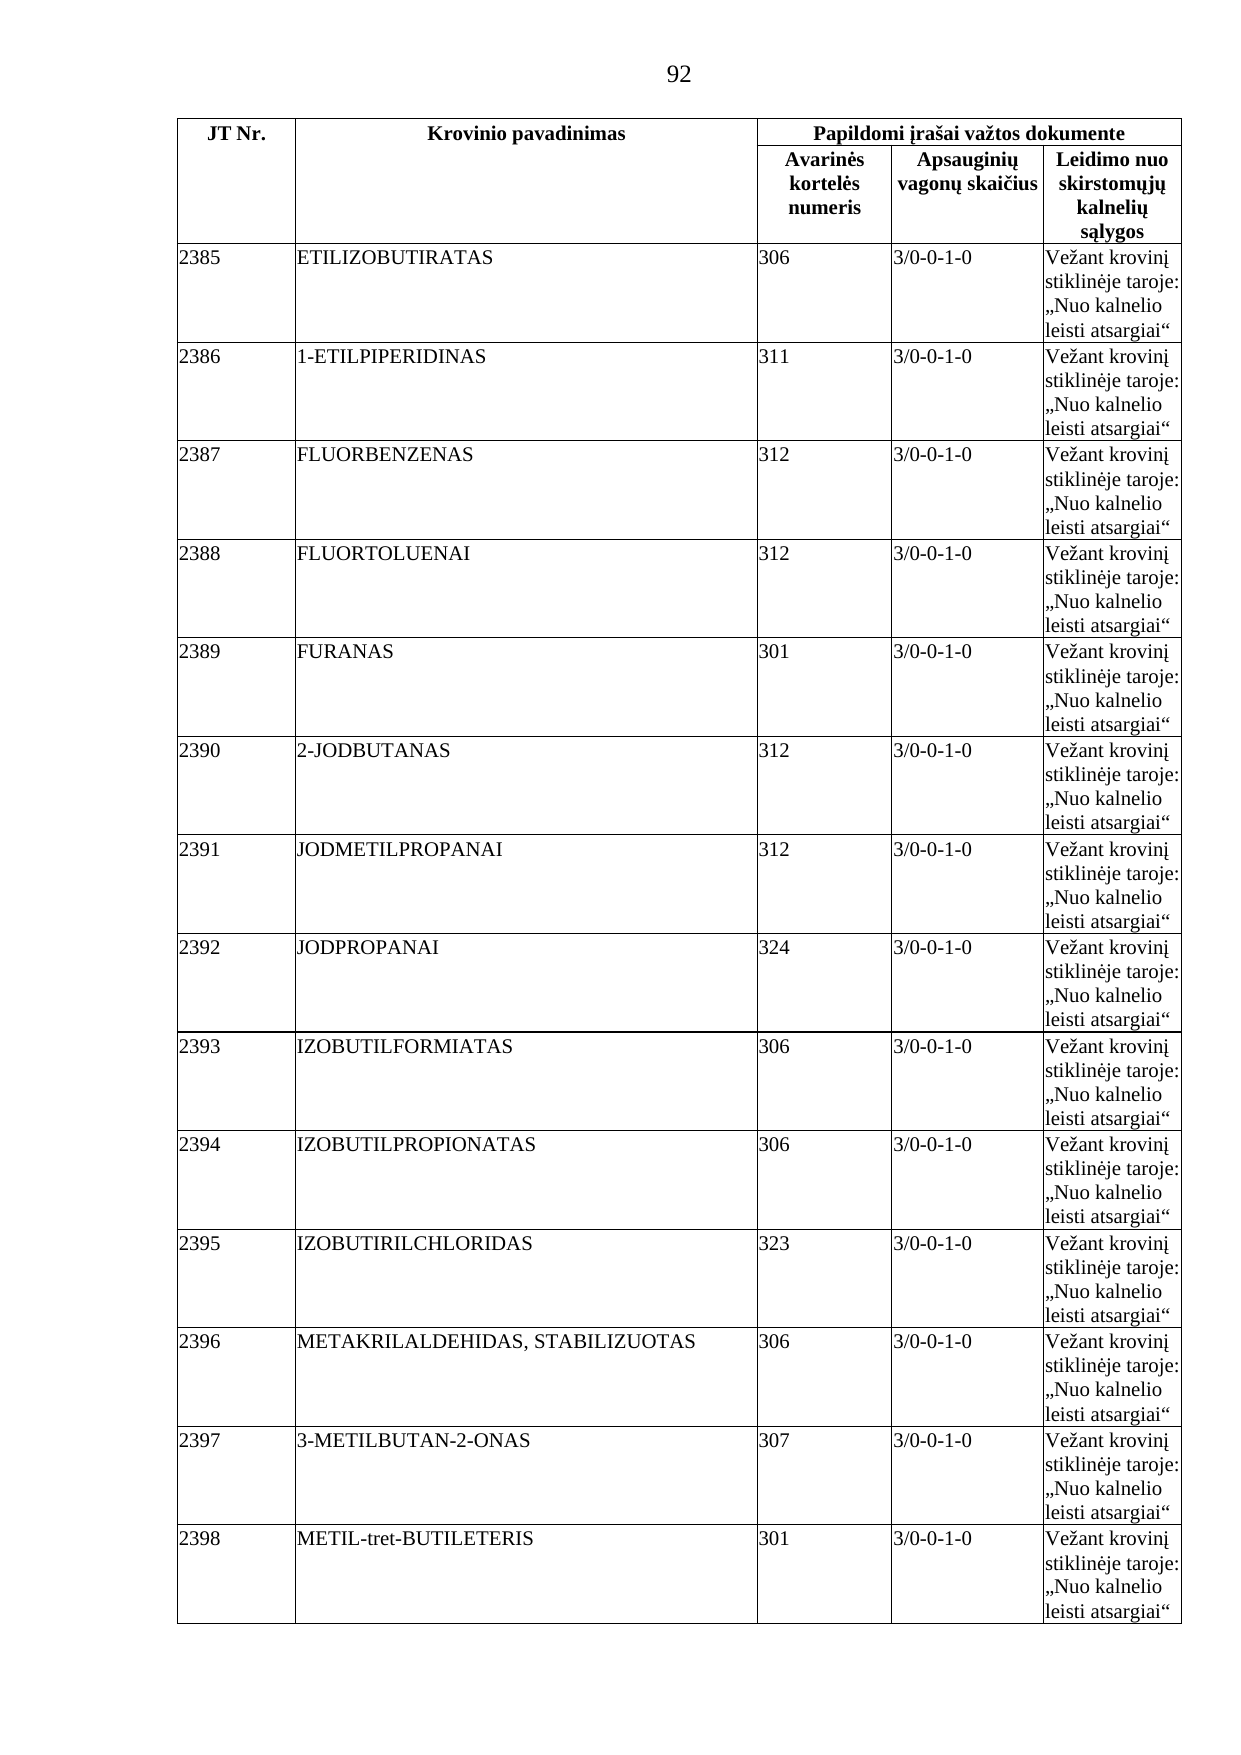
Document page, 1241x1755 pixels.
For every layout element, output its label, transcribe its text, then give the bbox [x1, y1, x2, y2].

table_cell 3/0-0-1-0 [892, 1525, 1043, 1623]
table_cell Avarinės kortelės numeris [758, 146, 891, 243]
table_cell 312 [758, 441, 891, 539]
table_cell 2395 [178, 1230, 295, 1327]
table_cell FLUORTOLUENAI [296, 540, 757, 637]
table_header Krovinio pavadinimas [296, 119, 757, 243]
table_cell 3/0-0-1-0 [892, 835, 1043, 933]
table_cell Vežant krovinį stiklinėje taroje: „Nuo kalnelio leisti atsargiai“ [1044, 540, 1181, 637]
table_cell Apsauginių vagonų skaičius [892, 146, 1043, 243]
table_cell 2-JODBUTANAS [296, 737, 757, 834]
table_cell Vežant krovinį stiklinėje taroje: „Nuo kalnelio leisti atsargiai“ [1044, 1131, 1181, 1228]
table_cell 2387 [178, 441, 295, 539]
table_cell 2393 [178, 1033, 295, 1130]
table_cell Vežant krovinį stiklinėje taroje: „Nuo kalnelio leisti atsargiai“ [1044, 343, 1181, 440]
table_cell Vežant krovinį stiklinėje taroje: „Nuo kalnelio leisti atsargiai“ [1044, 1033, 1181, 1130]
table_cell Vežant krovinį stiklinėje taroje: „Nuo kalnelio leisti atsargiai“ [1044, 1230, 1181, 1327]
table_cell 306 [758, 1033, 891, 1130]
table_cell Vežant krovinį stiklinėje taroje: „Nuo kalnelio leisti atsargiai“ [1044, 441, 1181, 539]
table_cell IZOBUTIRILCHLORIDAS [296, 1230, 757, 1327]
table_header JT Nr. [178, 119, 295, 243]
table_cell 3/0-0-1-0 [892, 1427, 1043, 1524]
table_cell Vežant krovinį stiklinėje taroje: „Nuo kalnelio leisti atsargiai“ [1044, 934, 1181, 1031]
table_cell Vežant krovinį stiklinėje taroje: „Nuo kalnelio leisti atsargiai“ [1044, 1525, 1181, 1623]
table_cell Vežant krovinį stiklinėje taroje: „Nuo kalnelio leisti atsargiai“ [1044, 1427, 1181, 1524]
table_cell 3/0-0-1-0 [892, 441, 1043, 539]
table_cell Leidimo nuo skirstomųjų kalnelių sąlygos [1044, 146, 1181, 243]
table_cell 3/0-0-1-0 [892, 1033, 1043, 1130]
table_cell 2396 [178, 1328, 295, 1426]
table_cell 3/0-0-1-0 [892, 638, 1043, 736]
table_cell 301 [758, 1525, 891, 1623]
table_cell Vežant krovinį stiklinėje taroje: „Nuo kalnelio leisti atsargiai“ [1044, 638, 1181, 736]
table_cell 307 [758, 1427, 891, 1524]
table_cell 3/0-0-1-0 [892, 934, 1043, 1031]
table_cell 3/0-0-1-0 [892, 1230, 1043, 1327]
table_cell 306 [758, 1328, 891, 1426]
table_cell 2385 [178, 244, 295, 342]
table_cell ETILIZOBUTIRATAS [296, 244, 757, 342]
table_cell 311 [758, 343, 891, 440]
table_cell Vežant krovinį stiklinėje taroje: „Nuo kalnelio leisti atsargiai“ [1044, 1328, 1181, 1426]
table_cell 1-ETILPIPERIDINAS [296, 343, 757, 440]
table_cell 2392 [178, 934, 295, 1031]
table_cell Vežant krovinį stiklinėje taroje: „Nuo kalnelio leisti atsargiai“ [1044, 737, 1181, 834]
table_cell 2389 [178, 638, 295, 736]
table_cell 2397 [178, 1427, 295, 1524]
table_cell 3-METILBUTAN-2-ONAS [296, 1427, 757, 1524]
table_cell JODMETILPROPANAI [296, 835, 757, 933]
table_cell 324 [758, 934, 891, 1031]
table_cell 2394 [178, 1131, 295, 1228]
table_cell 3/0-0-1-0 [892, 737, 1043, 834]
table_cell 3/0-0-1-0 [892, 1328, 1043, 1426]
table_cell 2398 [178, 1525, 295, 1623]
table_cell 312 [758, 737, 891, 834]
table_cell IZOBUTILPROPIONATAS [296, 1131, 757, 1228]
table_cell 2391 [178, 835, 295, 933]
table_header Papildomi įrašai važtos dokumente [758, 119, 1181, 144]
table_cell 3/0-0-1-0 [892, 244, 1043, 342]
table_cell FLUORBENZENAS [296, 441, 757, 539]
table_cell 306 [758, 1131, 891, 1228]
table_cell 3/0-0-1-0 [892, 540, 1043, 637]
table_cell JODPROPANAI [296, 934, 757, 1031]
table_cell Vežant krovinį stiklinėje taroje: „Nuo kalnelio leisti atsargiai“ [1044, 244, 1181, 342]
table_cell Vežant krovinį stiklinėje taroje: „Nuo kalnelio leisti atsargiai“ [1044, 835, 1181, 933]
table_cell 312 [758, 835, 891, 933]
table_cell FURANAS [296, 638, 757, 736]
table_cell 306 [758, 244, 891, 342]
table_cell METAKRILALDEHIDAS, STABILIZUOTAS [296, 1328, 757, 1426]
table_cell 3/0-0-1-0 [892, 1131, 1043, 1228]
table_cell 301 [758, 638, 891, 736]
table_cell METIL-tret-BUTILETERIS [296, 1525, 757, 1623]
table_cell 312 [758, 540, 891, 637]
table_cell 2390 [178, 737, 295, 834]
table_cell 2386 [178, 343, 295, 440]
table_cell 2388 [178, 540, 295, 637]
table_cell 323 [758, 1230, 891, 1327]
table_cell 3/0-0-1-0 [892, 343, 1043, 440]
table_cell IZOBUTILFORMIATAS [296, 1033, 757, 1130]
